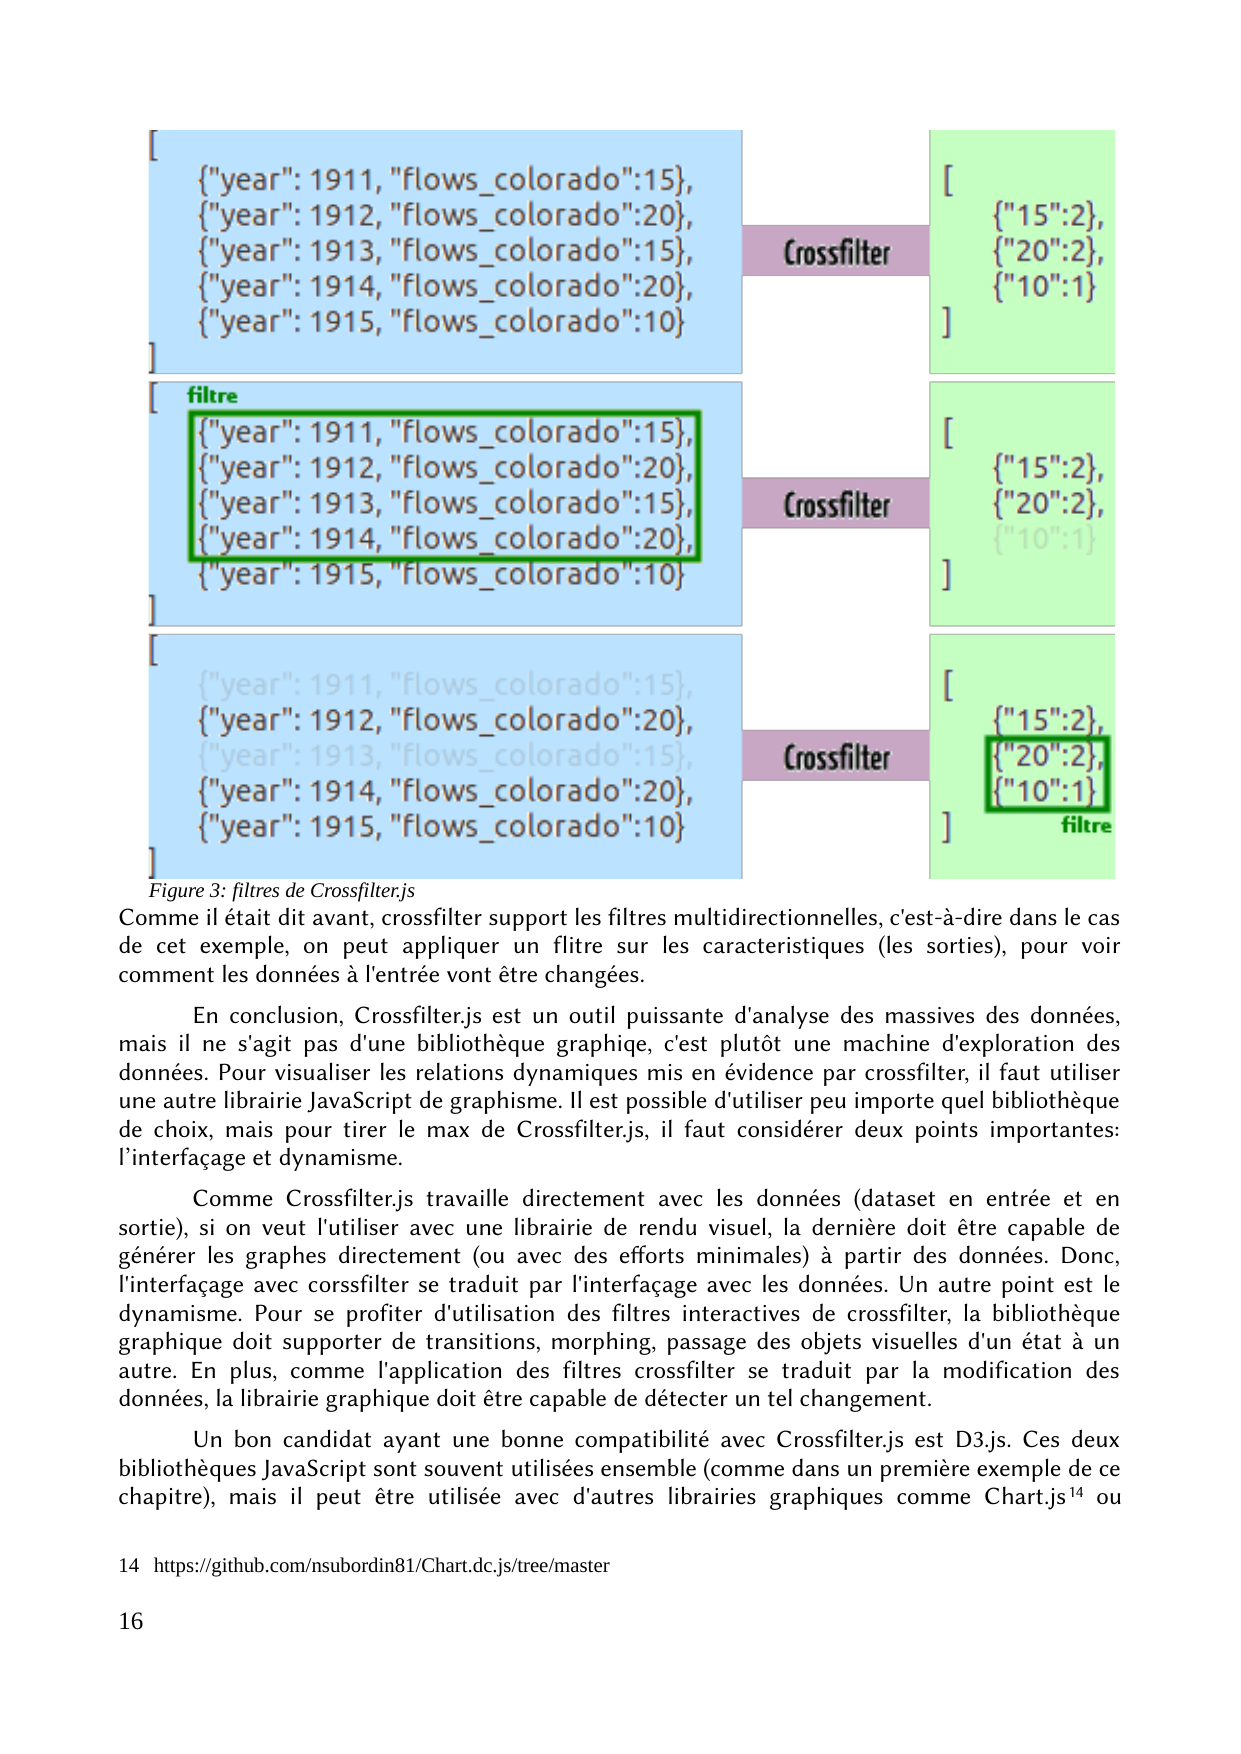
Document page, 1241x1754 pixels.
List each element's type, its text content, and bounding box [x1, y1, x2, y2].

text Un bon candidat ayant une bonne compatibilité avec Crossfilter.js est D3.js. Ces deux bibliothèques JavaScript sont souvent utilisées ensemble (comme dans un première exemple de ce chapitre), mais il peut être utilisée avec d'autres librairies graphiques comme Chart.js ou NVD3. [118, 1425, 1122, 1511]
text Figure 3: filtres de Crossfilter.js [148, 879, 1115, 902]
text Comme il était dit avant, crossfilter support les filtres multidirectionnelles, c'est-à-dire dans le cas de cet exemple, on peut appliquer un flitre sur les caracteristiques (les sorties), pour voir comment les données à l'entrée vont être changées. [118, 876, 1122, 988]
text En conclusion, Crossfilter.js est un outil puissante d'analyse des massives des données, mais il ne s'agit pas d'une bibliothèque graphiqe, c'est plutôt une machine d'exploration des données. Pour visualiser les relations dynamiques mis en évidence par crossfilter, il faut utiliser une autre librairie JavaScript de graphisme. Il est possible d'utiliser peu importe quel bibliothèque de choix, mais pour tirer le max de Crossfilter.js, il faut considérer deux points importantes: l’interfaçage et dynamisme. [118, 1001, 1122, 1172]
text Comme Crossfilter.js travaille directement avec les données (dataset en entrée et en sortie), si on veut l'utiliser avec une librairie de rendu visuel, la dernière doit être capable de générer les graphes directement (ou avec des efforts minimales) à partir des données. Donc, l'interfaçage avec corssfilter se traduit par l'interfaçage avec les données. Un autre point est le dynamisme. Pour se profiter d'utilisation des filtres interactives de crossfilter, la bibliothèque graphique doit supporter de transitions, morphing, passage des objets visuelles d'un état à un autre. En plus, comme l'application des filtres crossfilter se traduit par la modification des données, la librairie graphique doit être capable de détecter un tel changement. [118, 1184, 1122, 1413]
picture [148, 130, 1115, 879]
text https://github.com/nsubordin81/Chart.dc.js/tree/master [118, 1553, 1122, 1577]
